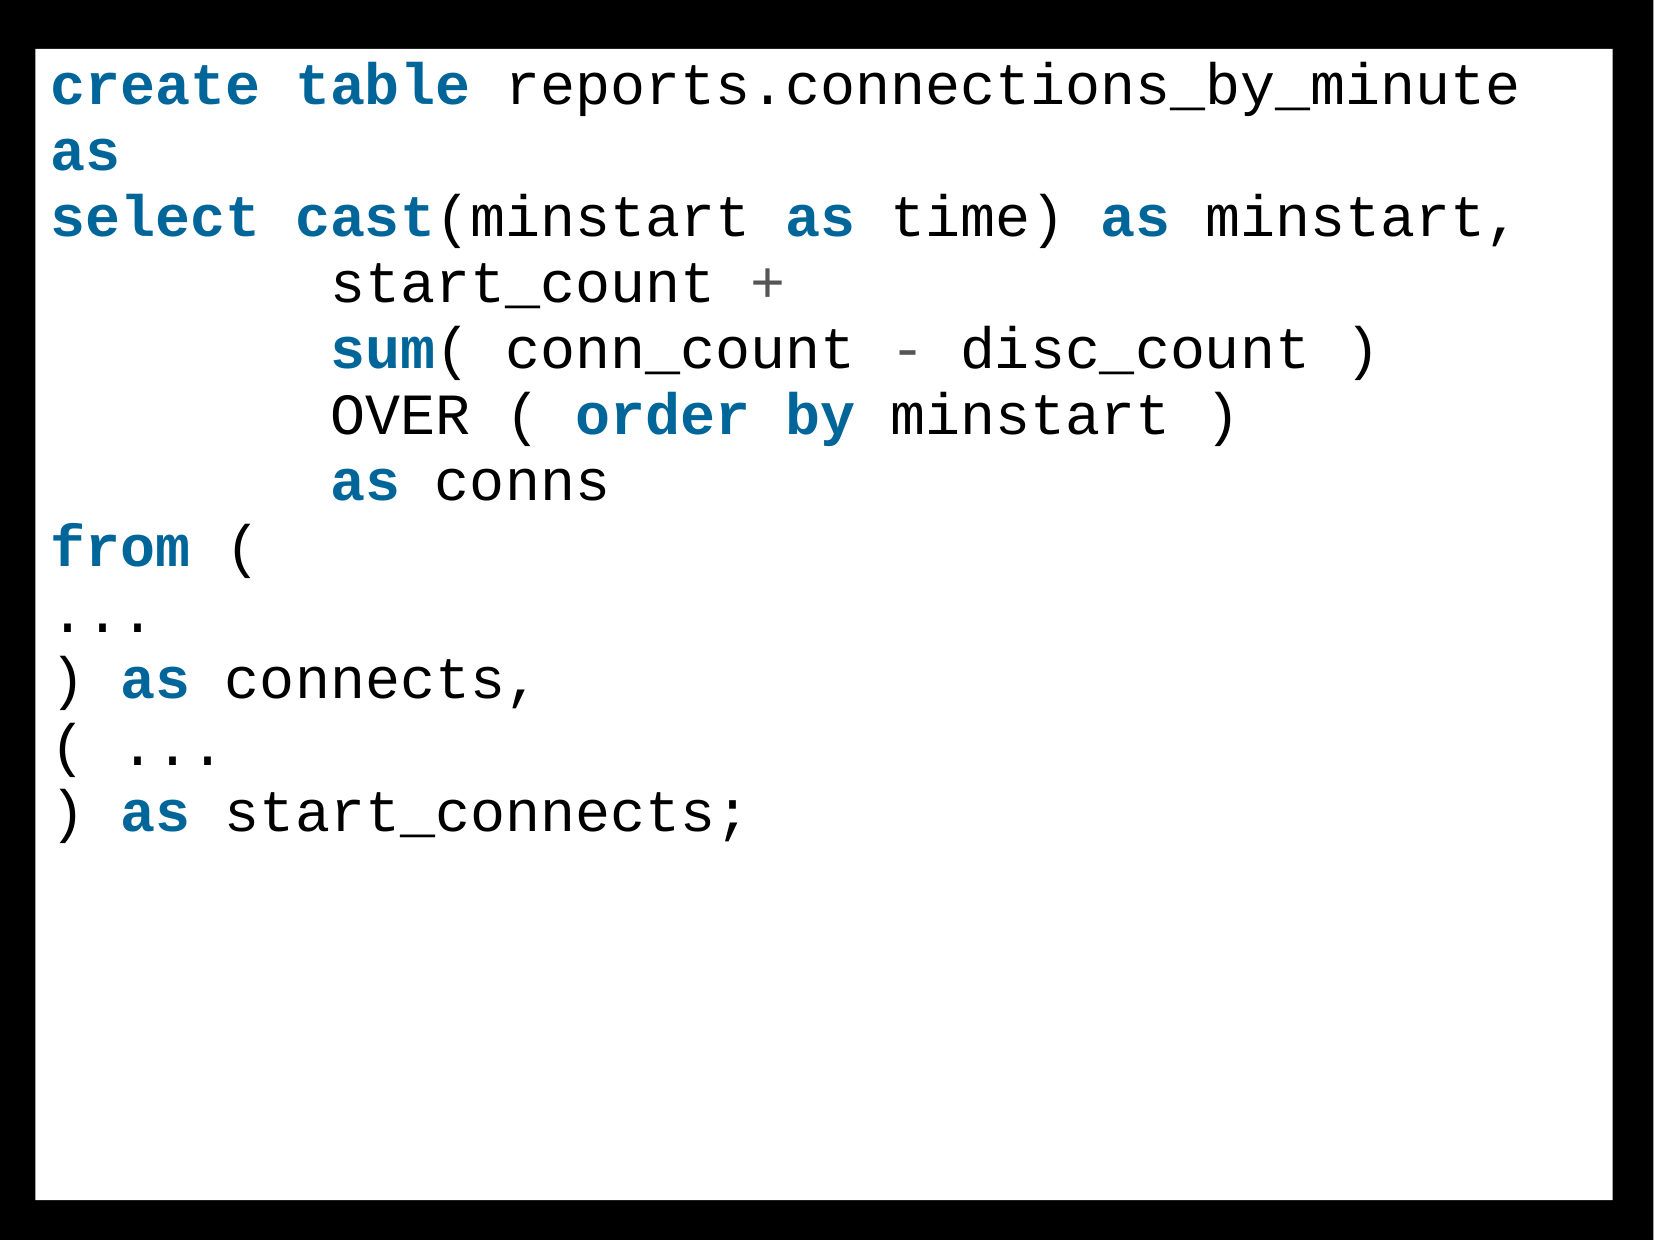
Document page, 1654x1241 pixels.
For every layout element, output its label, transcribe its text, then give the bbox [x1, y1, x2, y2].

text_box create table reports.connections_by_minute as select cast(minstart as time) as minstart, start_count + sum( conn_count - disc_count ) OVER ( order by minstart ) as conns from ( ... ) as connects, ( ... ) as start_connects; [35, 48, 1613, 1201]
